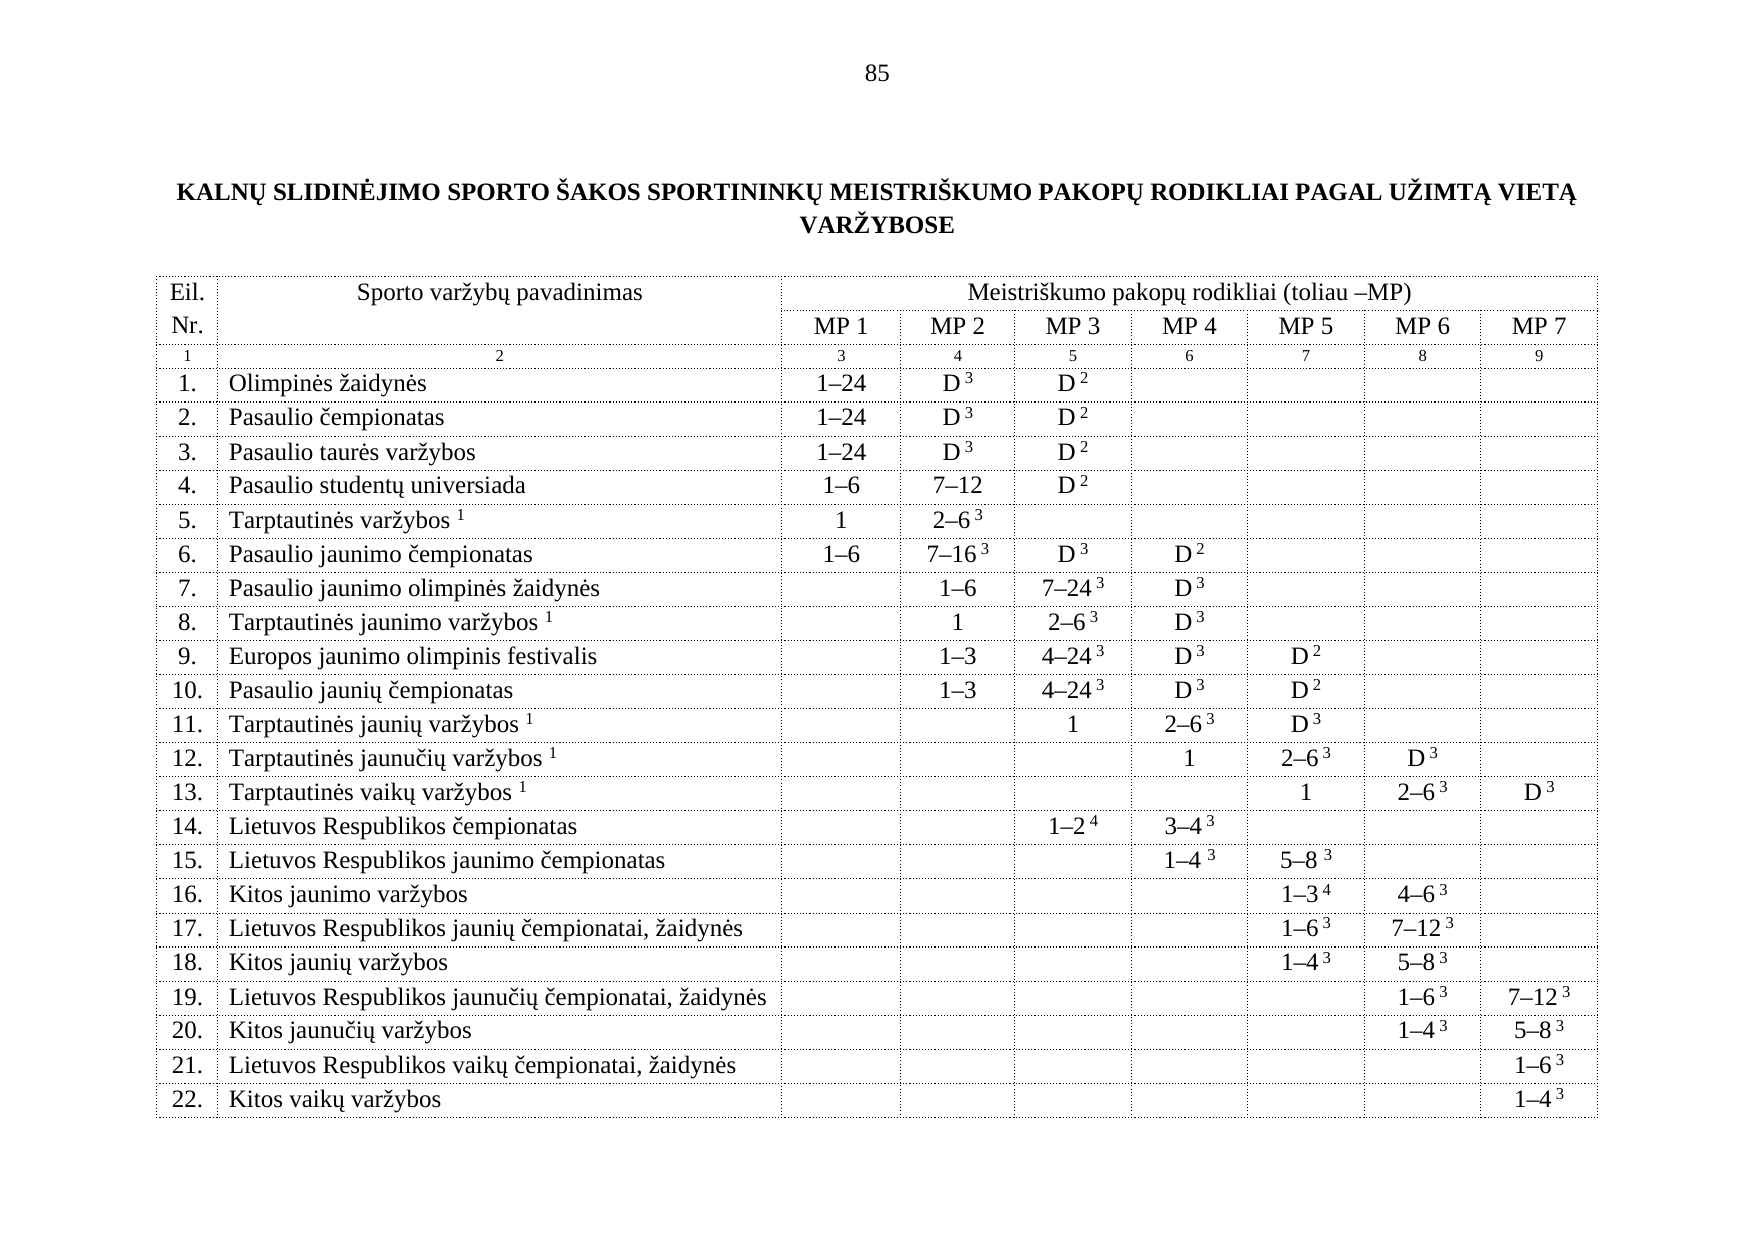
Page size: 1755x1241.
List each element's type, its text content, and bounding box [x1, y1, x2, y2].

table_cell 2–6 3 [1131, 708, 1247, 742]
table_cell [1481, 572, 1597, 606]
table_cell Pasaulio jaunių čempionatas [218, 674, 781, 708]
table_cell [1481, 742, 1597, 776]
table_cell 13. [157, 776, 218, 810]
table_cell 12. [157, 742, 218, 776]
table_cell [1015, 742, 1131, 776]
table_cell [1015, 913, 1131, 946]
table_cell 1–6 3 [1364, 981, 1481, 1014]
table_cell [1364, 708, 1481, 742]
table_cell 15. [157, 844, 218, 878]
table_cell [1248, 1083, 1364, 1117]
table_cell [901, 810, 1014, 844]
table_cell 9 [1481, 344, 1597, 367]
table_cell D 3 [1015, 538, 1131, 572]
table_cell [781, 810, 901, 844]
table_cell 22. [157, 1083, 218, 1117]
table_cell 4. [157, 470, 218, 504]
table_cell Kitos vaikų varžybos [218, 1083, 781, 1117]
table_cell [1481, 538, 1597, 572]
table_cell [1364, 674, 1481, 708]
table_cell 18. [157, 946, 218, 981]
table_cell 1–4 3 [1248, 946, 1364, 981]
table_cell 4–6 3 [1364, 878, 1481, 912]
table_cell 8 [1364, 344, 1481, 367]
table_cell [901, 913, 1014, 946]
table_cell D 3 [1131, 640, 1247, 674]
table_cell 3 [781, 344, 901, 367]
table_cell [1248, 1049, 1364, 1083]
table_cell [901, 981, 1014, 1014]
table_cell 1 [1131, 742, 1247, 776]
table_cell 7. [157, 572, 218, 606]
table_cell Tarptautinės jaunimo varžybos 1 [218, 606, 781, 640]
table_cell [1364, 368, 1481, 401]
table_cell [1481, 810, 1597, 844]
table_cell 1–24 [781, 401, 901, 436]
table_cell [1481, 708, 1597, 742]
table_cell [781, 878, 901, 912]
table_cell [781, 1015, 901, 1049]
table_cell 19. [157, 981, 218, 1014]
table_cell D 2 [1015, 368, 1131, 401]
table_cell 5–8 3 [1248, 844, 1364, 878]
table_cell Lietuvos Respublikos čempionatas [218, 810, 781, 844]
table_cell 9. [157, 640, 218, 674]
table_cell D 3 [901, 401, 1014, 436]
table_cell Pasaulio taurės varžybos [218, 436, 781, 469]
table_cell D 3 [1131, 606, 1247, 640]
table_cell [781, 981, 901, 1014]
table_cell 1–6 [901, 572, 1014, 606]
table_cell [1481, 606, 1597, 640]
table_cell 7–24 3 [1015, 572, 1131, 606]
table_cell [1131, 776, 1247, 810]
table_cell [1481, 844, 1597, 878]
table_cell 4 [901, 344, 1014, 367]
table_cell [1481, 640, 1597, 674]
table_cell 11. [157, 708, 218, 742]
table_cell [1364, 401, 1481, 436]
table_cell 1–3 [901, 640, 1014, 674]
table_cell MP 6 [1364, 310, 1481, 344]
table_cell [1131, 401, 1247, 436]
table_cell [781, 640, 901, 674]
table_cell [1131, 504, 1247, 538]
table_cell 1–6 3 [1481, 1049, 1597, 1083]
table_cell [1131, 913, 1247, 946]
table_cell D 2 [1131, 538, 1247, 572]
table_cell [901, 776, 1014, 810]
table_cell [1131, 878, 1247, 912]
table_cell [1248, 470, 1364, 504]
table_cell Tarptautinės vaikų varžybos 1 [218, 776, 781, 810]
table_cell [781, 742, 901, 776]
table_cell [1481, 401, 1597, 436]
table_cell 1–4 3 [1131, 844, 1247, 878]
table_cell 1 [781, 504, 901, 538]
table_cell [901, 708, 1014, 742]
table_cell [1131, 1083, 1247, 1117]
table_cell [1248, 1015, 1364, 1049]
table_cell 3–4 3 [1131, 810, 1247, 844]
table_cell [1015, 1015, 1131, 1049]
table_cell [781, 946, 901, 981]
text KALNŲ SLIDINĖJIMO SPORTO ŠAKOS SPORTININKŲ MEISTRIŠKUMO PAKOPŲ RODIKLIAI PAGAL UŽIMTĄ VIETĄ VARŽYBOSE [118, 177, 1636, 239]
table_cell 3. [157, 436, 218, 469]
table_cell 2–6 3 [1015, 606, 1131, 640]
table_cell D 2 [1248, 674, 1364, 708]
table_cell [1248, 436, 1364, 469]
table_cell 5–8 3 [1364, 946, 1481, 981]
table_cell D 2 [1248, 640, 1364, 674]
table_cell 4–24 3 [1015, 674, 1131, 708]
table_cell [1364, 1049, 1481, 1083]
table_cell 5 [1015, 344, 1131, 367]
table_cell D 2 [1015, 436, 1131, 469]
table_cell [781, 1049, 901, 1083]
table_cell D 3 [1131, 674, 1247, 708]
table_cell [1131, 981, 1247, 1014]
table_cell 8. [157, 606, 218, 640]
table_cell Lietuvos Respublikos jaunių čempionatai, žaidynės [218, 913, 781, 946]
table_cell MP 2 [901, 310, 1014, 344]
table_cell [1481, 946, 1597, 981]
table_cell 2–6 3 [1364, 776, 1481, 810]
table_cell [1015, 844, 1131, 878]
table_cell Pasaulio studentų universiada [218, 470, 781, 504]
table_cell [901, 1015, 1014, 1049]
table_cell [1364, 538, 1481, 572]
table_cell Europos jaunimo olimpinis festivalis [218, 640, 781, 674]
table_cell Tarptautinės varžybos 1 [218, 504, 781, 538]
table_cell Kitos jaunių varžybos [218, 946, 781, 981]
table_cell [1364, 640, 1481, 674]
table_cell Pasaulio čempionatas [218, 401, 781, 436]
table_cell D 3 [901, 436, 1014, 469]
table_cell [781, 572, 901, 606]
table_cell [901, 1083, 1014, 1117]
table_cell [1248, 368, 1364, 401]
table_cell [1364, 470, 1481, 504]
table_cell [1015, 776, 1131, 810]
table_cell [1481, 470, 1597, 504]
table_cell Tarptautinės jaunučių varžybos 1 [218, 742, 781, 776]
table_cell [781, 606, 901, 640]
table_cell Pasaulio jaunimo olimpinės žaidynės [218, 572, 781, 606]
table_cell 1–6 [781, 470, 901, 504]
table_cell Pasaulio jaunimo čempionatas [218, 538, 781, 572]
table_cell 4–24 3 [1015, 640, 1131, 674]
table_cell 17. [157, 913, 218, 946]
table_cell 1–4 3 [1364, 1015, 1481, 1049]
table_cell 16. [157, 878, 218, 912]
table_cell [1248, 981, 1364, 1014]
table_cell Lietuvos Respublikos vaikų čempionatai, žaidynės [218, 1049, 781, 1083]
table_cell 1–6 3 [1248, 913, 1364, 946]
table_cell 7–12 [901, 470, 1014, 504]
table_cell D 2 [1015, 401, 1131, 436]
table_cell MP 3 [1015, 310, 1131, 344]
table_cell 2 [218, 344, 781, 367]
table_cell 1. [157, 368, 218, 401]
table_cell 5–8 3 [1481, 1015, 1597, 1049]
table_cell 2. [157, 401, 218, 436]
table_cell 7 [1248, 344, 1364, 367]
table_cell 6. [157, 538, 218, 572]
table_cell 20. [157, 1015, 218, 1049]
table_cell [901, 844, 1014, 878]
table_cell 5. [157, 504, 218, 538]
table_cell [1248, 538, 1364, 572]
table_cell Kitos jaunučių varžybos [218, 1015, 781, 1049]
table_cell [781, 844, 901, 878]
table_cell [1364, 606, 1481, 640]
table_cell 1–6 [781, 538, 901, 572]
table_cell MP 7 [1481, 310, 1597, 344]
table_cell [1364, 844, 1481, 878]
table_header Meistriškumo pakopų rodikliai (toliau –MP) [781, 276, 1597, 310]
table_cell [1364, 810, 1481, 844]
table_cell [1131, 1015, 1247, 1049]
table_cell [1131, 368, 1247, 401]
table_cell 1 [1248, 776, 1364, 810]
table_cell 1 [157, 344, 218, 367]
table_cell [1015, 504, 1131, 538]
table_cell MP 5 [1248, 310, 1364, 344]
table_cell Olimpinės žaidynės [218, 368, 781, 401]
table_cell 1–4 3 [1481, 1083, 1597, 1117]
table_cell [1364, 436, 1481, 469]
table_cell [1364, 1083, 1481, 1117]
table_cell 1–3 4 [1248, 878, 1364, 912]
table_cell D 3 [1131, 572, 1247, 606]
table_cell 1–24 [781, 436, 901, 469]
table_cell [1481, 436, 1597, 469]
table_cell [1015, 1049, 1131, 1083]
table_cell [1481, 504, 1597, 538]
table_cell [781, 708, 901, 742]
table_cell 21. [157, 1049, 218, 1083]
table_cell 6 [1131, 344, 1247, 367]
table_cell [1481, 674, 1597, 708]
table_cell [1248, 810, 1364, 844]
table_cell 7–16 3 [901, 538, 1014, 572]
table_cell D 3 [1481, 776, 1597, 810]
table_cell 1–24 [781, 368, 901, 401]
table_cell [1248, 606, 1364, 640]
table_cell [1131, 470, 1247, 504]
table_cell MP 4 [1131, 310, 1247, 344]
table_cell [1248, 504, 1364, 538]
table_cell [781, 776, 901, 810]
table_cell Tarptautinės jaunių varžybos 1 [218, 708, 781, 742]
table_cell [781, 913, 901, 946]
table_cell [1364, 504, 1481, 538]
table_cell 7–12 3 [1364, 913, 1481, 946]
table_cell D 3 [901, 368, 1014, 401]
table_cell 2–6 3 [901, 504, 1014, 538]
table_cell Lietuvos Respublikos jaunučių čempionatai, žaidynės [218, 981, 781, 1014]
table_cell [781, 1083, 901, 1117]
table_header Eil. Nr. [157, 276, 218, 344]
table_cell [1248, 572, 1364, 606]
table_cell [1364, 572, 1481, 606]
table_header Sporto varžybų pavadinimas [218, 276, 781, 344]
table_cell D 2 [1015, 470, 1131, 504]
table_cell [1015, 878, 1131, 912]
table_cell 1–3 [901, 674, 1014, 708]
table_cell [781, 674, 901, 708]
table_cell [1131, 436, 1247, 469]
table_cell [1131, 946, 1247, 981]
table_cell [1015, 981, 1131, 1014]
table_cell 14. [157, 810, 218, 844]
table_cell 1–2 4 [1015, 810, 1131, 844]
table_cell D 3 [1364, 742, 1481, 776]
table_cell 7–12 3 [1481, 981, 1597, 1014]
table_cell [1481, 368, 1597, 401]
table_cell 1 [1015, 708, 1131, 742]
table_cell Lietuvos Respublikos jaunimo čempionatas [218, 844, 781, 878]
table_cell [1248, 401, 1364, 436]
table_cell D 3 [1248, 708, 1364, 742]
table_cell 2–6 3 [1248, 742, 1364, 776]
table_cell [1131, 1049, 1247, 1083]
table_cell MP 1 [781, 310, 901, 344]
table_cell [1015, 946, 1131, 981]
table_cell [901, 1049, 1014, 1083]
table_cell [901, 742, 1014, 776]
table_cell [901, 878, 1014, 912]
table_cell [1481, 913, 1597, 946]
table_cell 1 [901, 606, 1014, 640]
table_cell [901, 946, 1014, 981]
table_cell 10. [157, 674, 218, 708]
table_cell Kitos jaunimo varžybos [218, 878, 781, 912]
table_cell [1481, 878, 1597, 912]
table_cell [1015, 1083, 1131, 1117]
